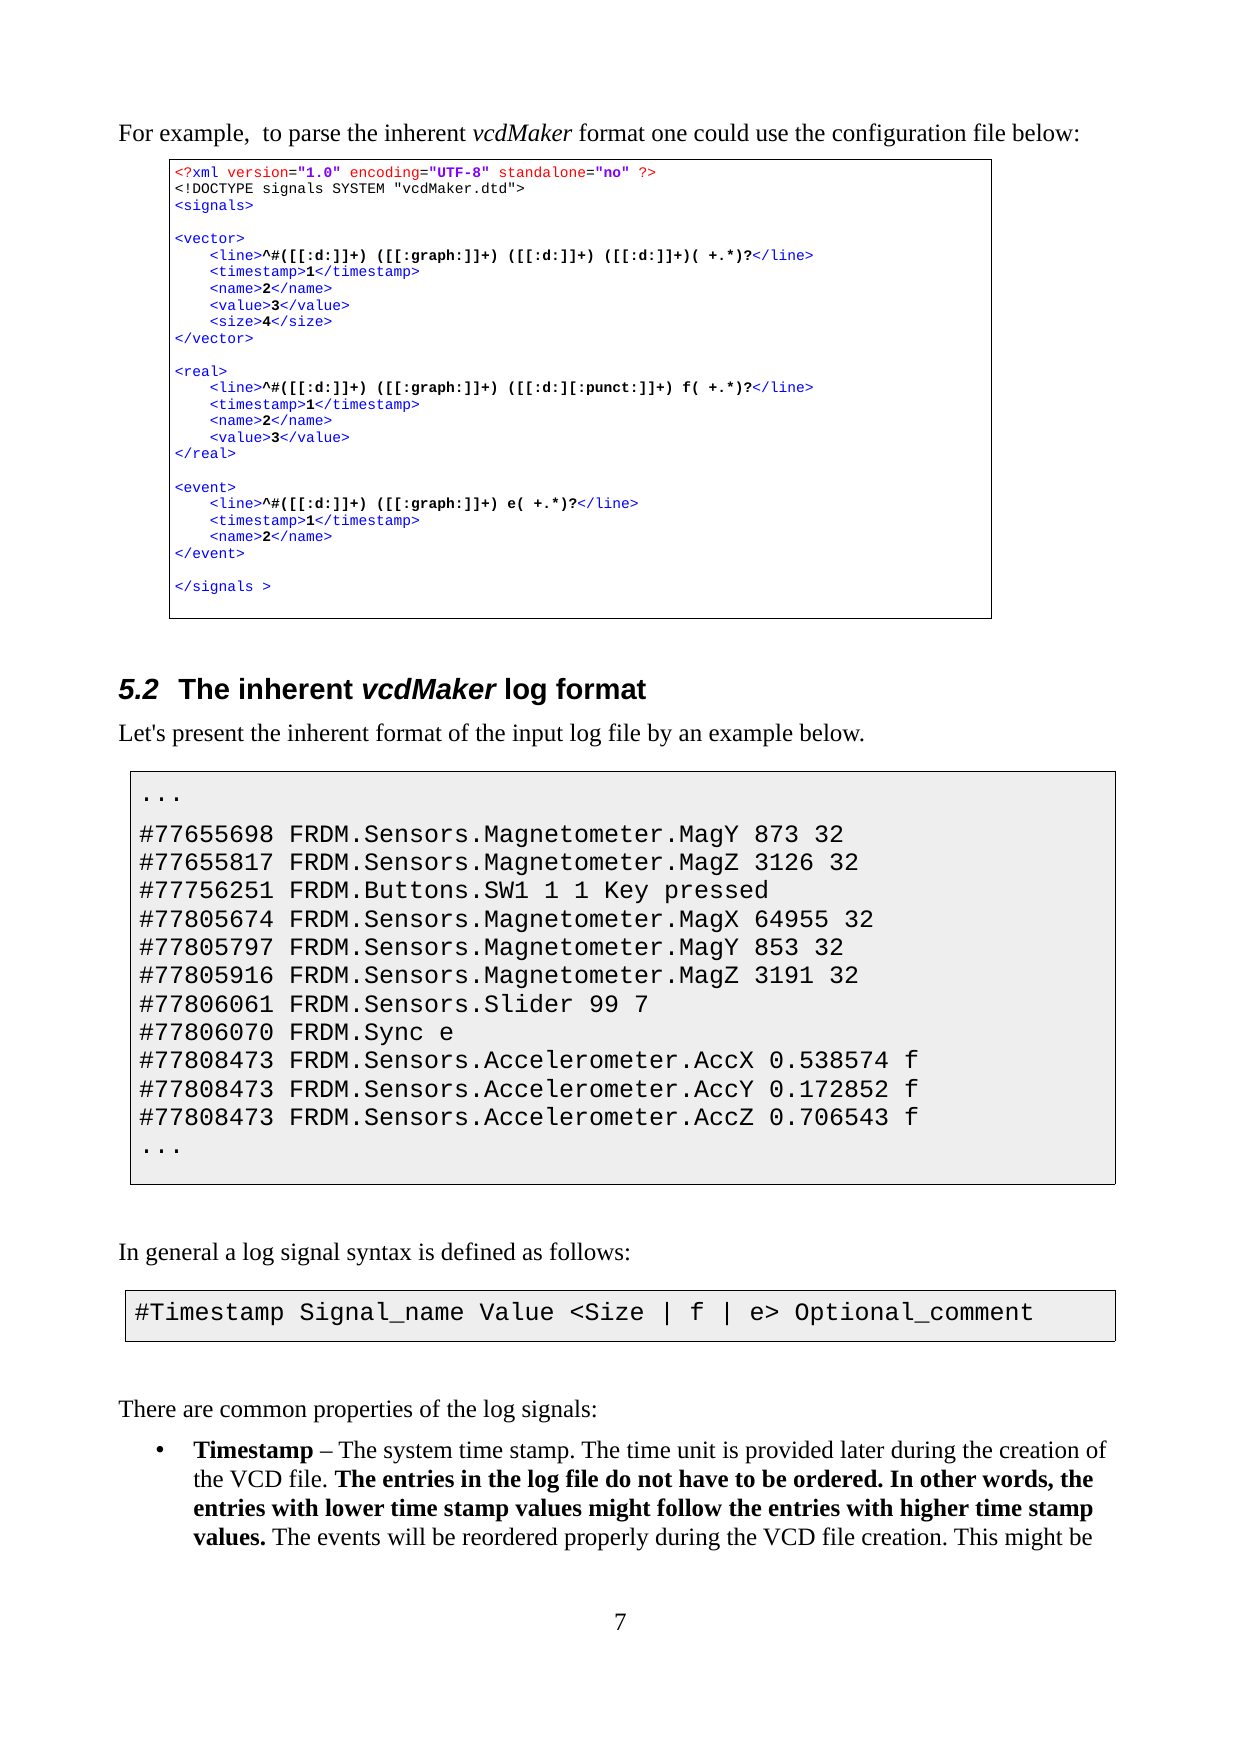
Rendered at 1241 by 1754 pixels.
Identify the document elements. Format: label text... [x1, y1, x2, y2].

text For example, to parse the inherent vcdMaker format one could use the configuration file below: [118, 118, 1122, 147]
text #Timestamp Signal_name Value <Size | f | e> Optional_comment [134, 1299, 1106, 1327]
text ... [139, 1133, 1106, 1161]
table_header <?xml version="1.0" encoding="UTF-8" standalone="no" ?> <!DOCTYPE signals SYSTEM "vcdMaker.dtd"> <signals> <vector> <line>^#([[:d:]]+) ([[:graph:]]+) ([[:d:]]+) ([[:d:]]+)( +.*)?</line> <timestamp>1</timestamp> <name>2</name> <value>3</value> <size>4</size> </vector> <real> <line>^#([[:d:]]+) ([[:graph:]]+) ([[:d:][:punct:]]+) f( +.*)?</line> <timestamp>1</timestamp> <name>2</name> <value>3</value> </real> <event> <line>^#([[:d:]]+) ([[:graph:]]+) e( +.*)?</line> <timestamp>1</timestamp> <name>2</name> </event> </signals > [170, 160, 991, 618]
text There are common properties of the log signals: [118, 1394, 1122, 1423]
text Let's present the inherent format of the input log file by an example below. [118, 718, 1122, 747]
list Timestamp – The system time stamp. The time unit is provided later during the creation of the VCD file. The entries in the log file do not have to be ordered. In other words, the entries with lower time stamp values might follow the entries with higher time stamp values. The events will be reordered properly during the VCD file creation. This might be [156, 1436, 1122, 1551]
text ... [139, 780, 1106, 809]
text #77806070 FRDM.Sync e #77808473 FRDM.Sensors.Accelerometer.AccX 0.538574 f #77808473 FRDM.Sensors.Accelerometer.AccY 0.172852 f #77808473 FRDM.Sensors.Accelerometer.AccZ 0.706543 f [139, 1019, 1106, 1133]
subtitle The inherent vcdMaker log format [118, 672, 1122, 706]
text #77655698 FRDM.Sensors.Magnetometer.MagY 873 32 #77655817 FRDM.Sensors.Magnetometer.MagZ 3126 32 #77756251 FRDM.Buttons.SW1 1 1 Key pressed #77805674 FRDM.Sensors.Magnetometer.MagX 64955 32 #77805797 FRDM.Sensors.Magnetometer.MagY 853 32 #77805916 FRDM.Sensors.Magnetometer.MagZ 3191 32 #77806061 FRDM.Sensors.Slider 99 7 [139, 821, 1106, 1019]
text In general a log signal syntax is defined as follows: [118, 1237, 1122, 1266]
